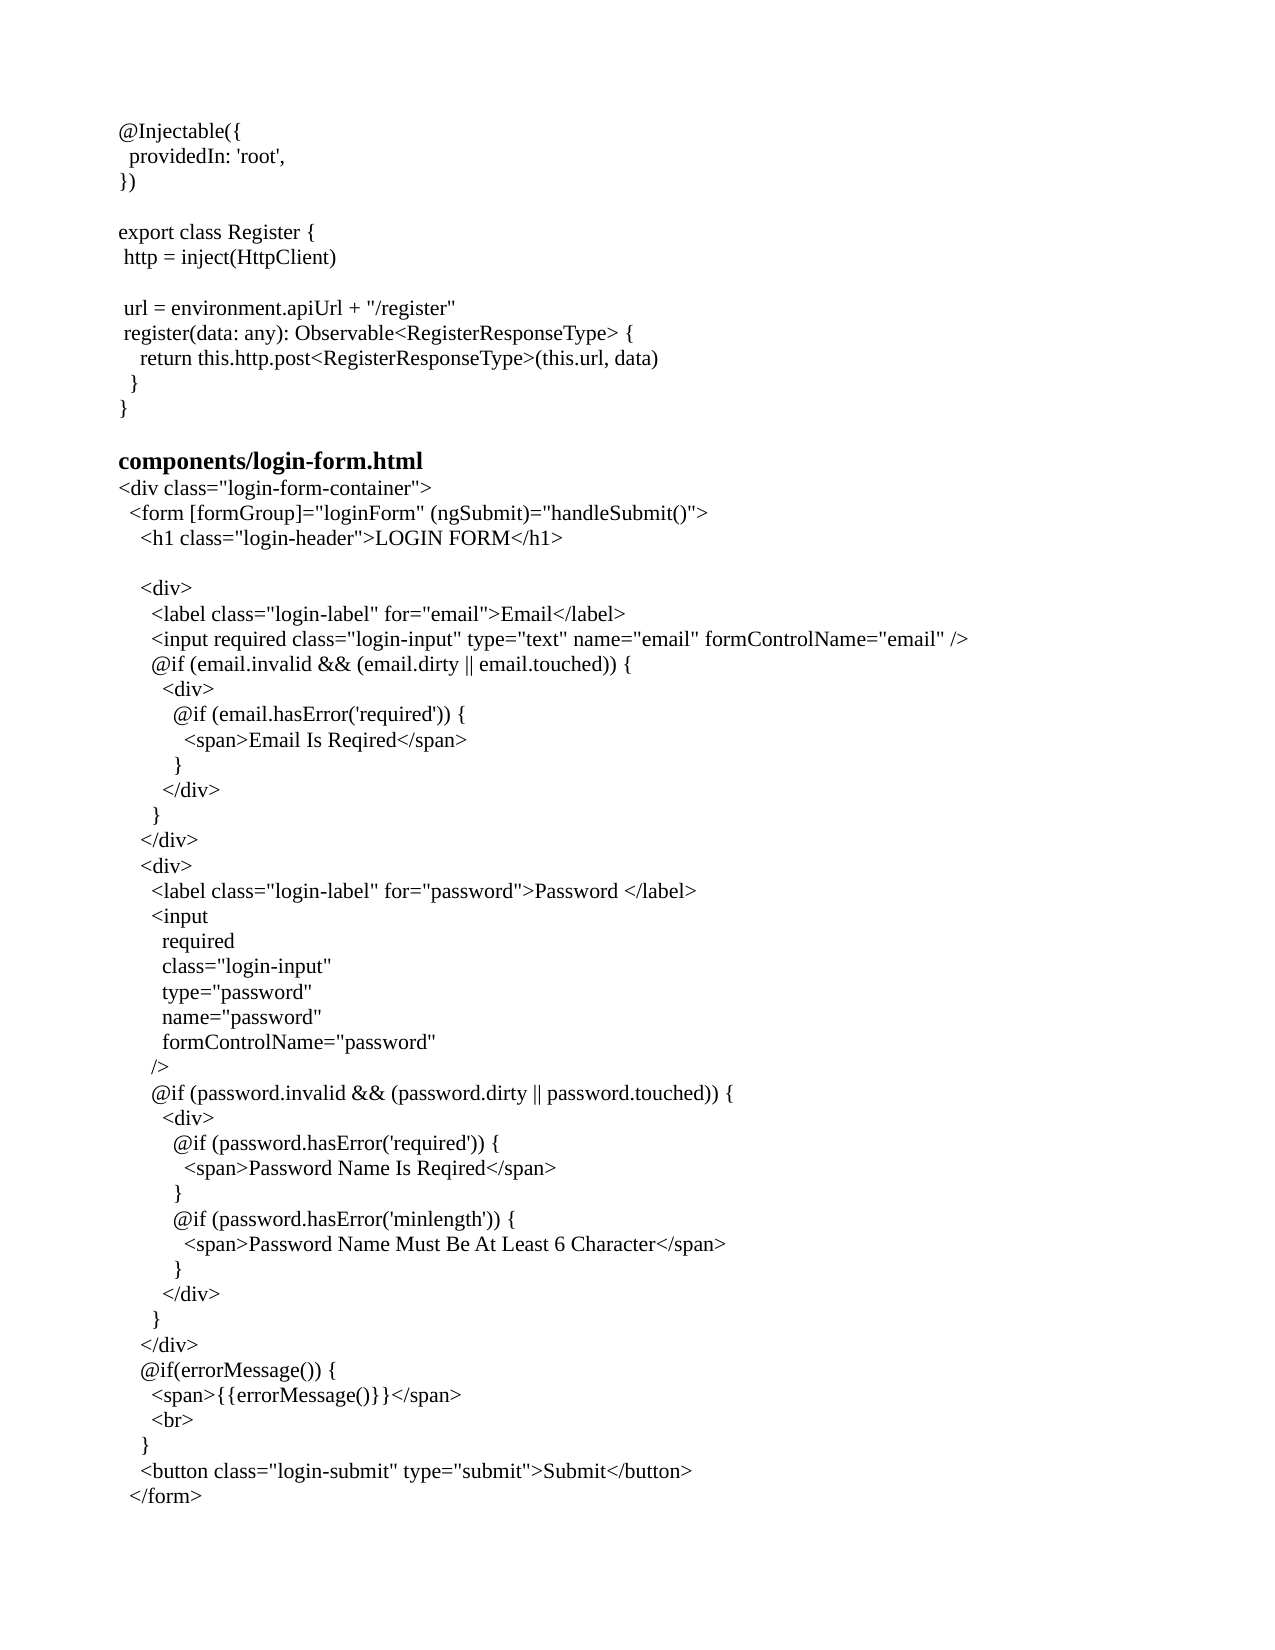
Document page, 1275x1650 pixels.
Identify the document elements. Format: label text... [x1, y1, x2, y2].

text } [118, 1256, 1157, 1281]
text @Injectable({ [118, 118, 1157, 143]
text @if(errorMessage()) { [118, 1357, 1157, 1382]
text export class Register { [118, 219, 1157, 244]
text <div> [118, 575, 1157, 601]
text <div> [118, 853, 1157, 878]
text } [118, 1306, 1157, 1332]
text } [118, 752, 1157, 777]
text /> [118, 1054, 1157, 1079]
text <div> [118, 1105, 1157, 1130]
text } [118, 370, 1157, 395]
text @if (password.hasError('minlength')) { [118, 1206, 1157, 1231]
text providedIn: 'root', [118, 143, 1157, 168]
text <input [118, 903, 1157, 928]
text return this.http.post<RegisterResponseType>(this.url, data) [118, 345, 1157, 370]
text <label class="login-label" for="password">Password </label> [118, 878, 1157, 903]
text required [118, 928, 1157, 953]
text @if (email.hasError('required')) { [118, 701, 1157, 727]
text @if (email.invalid && (email.dirty || email.touched)) { [118, 651, 1157, 676]
text <button class="login-submit" type="submit">Submit</button> [118, 1458, 1157, 1483]
text url = environment.apiUrl + "/register" [118, 294, 1157, 320]
text name="password" [118, 1004, 1157, 1029]
text } [118, 1180, 1157, 1206]
text </form> [118, 1483, 1157, 1508]
text } [118, 802, 1157, 827]
text <br> [118, 1407, 1157, 1432]
text <span>{{errorMessage()}}</span> [118, 1382, 1157, 1407]
text <span>Email Is Reqired</span> [118, 727, 1157, 752]
text <span>Password Name Must Be At Least 6 Character</span> [118, 1231, 1157, 1256]
text <input required class="login-input" type="text" name="email" formControlName="email" /> [118, 626, 1157, 651]
text <div> [118, 676, 1157, 701]
text </div> [118, 777, 1157, 802]
text components/login-form.html [118, 446, 1157, 474]
text </div> [118, 827, 1157, 853]
text @if (password.hasError('required')) { [118, 1130, 1157, 1155]
text class="login-input" [118, 953, 1157, 979]
text } [118, 395, 1157, 421]
text </div> [118, 1332, 1157, 1357]
text <div class="login-form-container"> [118, 474, 1157, 500]
text formControlName="password" [118, 1029, 1157, 1054]
text <h1 class="login-header">LOGIN FORM</h1> [118, 525, 1157, 550]
text <form [formGroup]="loginForm" (ngSubmit)="handleSubmit()"> [118, 500, 1157, 525]
text type="password" [118, 979, 1157, 1004]
text }) [118, 168, 1157, 194]
text <span>Password Name Is Reqired</span> [118, 1155, 1157, 1180]
text </div> [118, 1281, 1157, 1306]
text register(data: any): Observable<RegisterResponseType> { [118, 320, 1157, 345]
text http = inject(HttpClient) [118, 244, 1157, 269]
text } [118, 1432, 1157, 1458]
text @if (password.invalid && (password.dirty || password.touched)) { [118, 1079, 1157, 1105]
text <label class="login-label" for="email">Email</label> [118, 601, 1157, 626]
